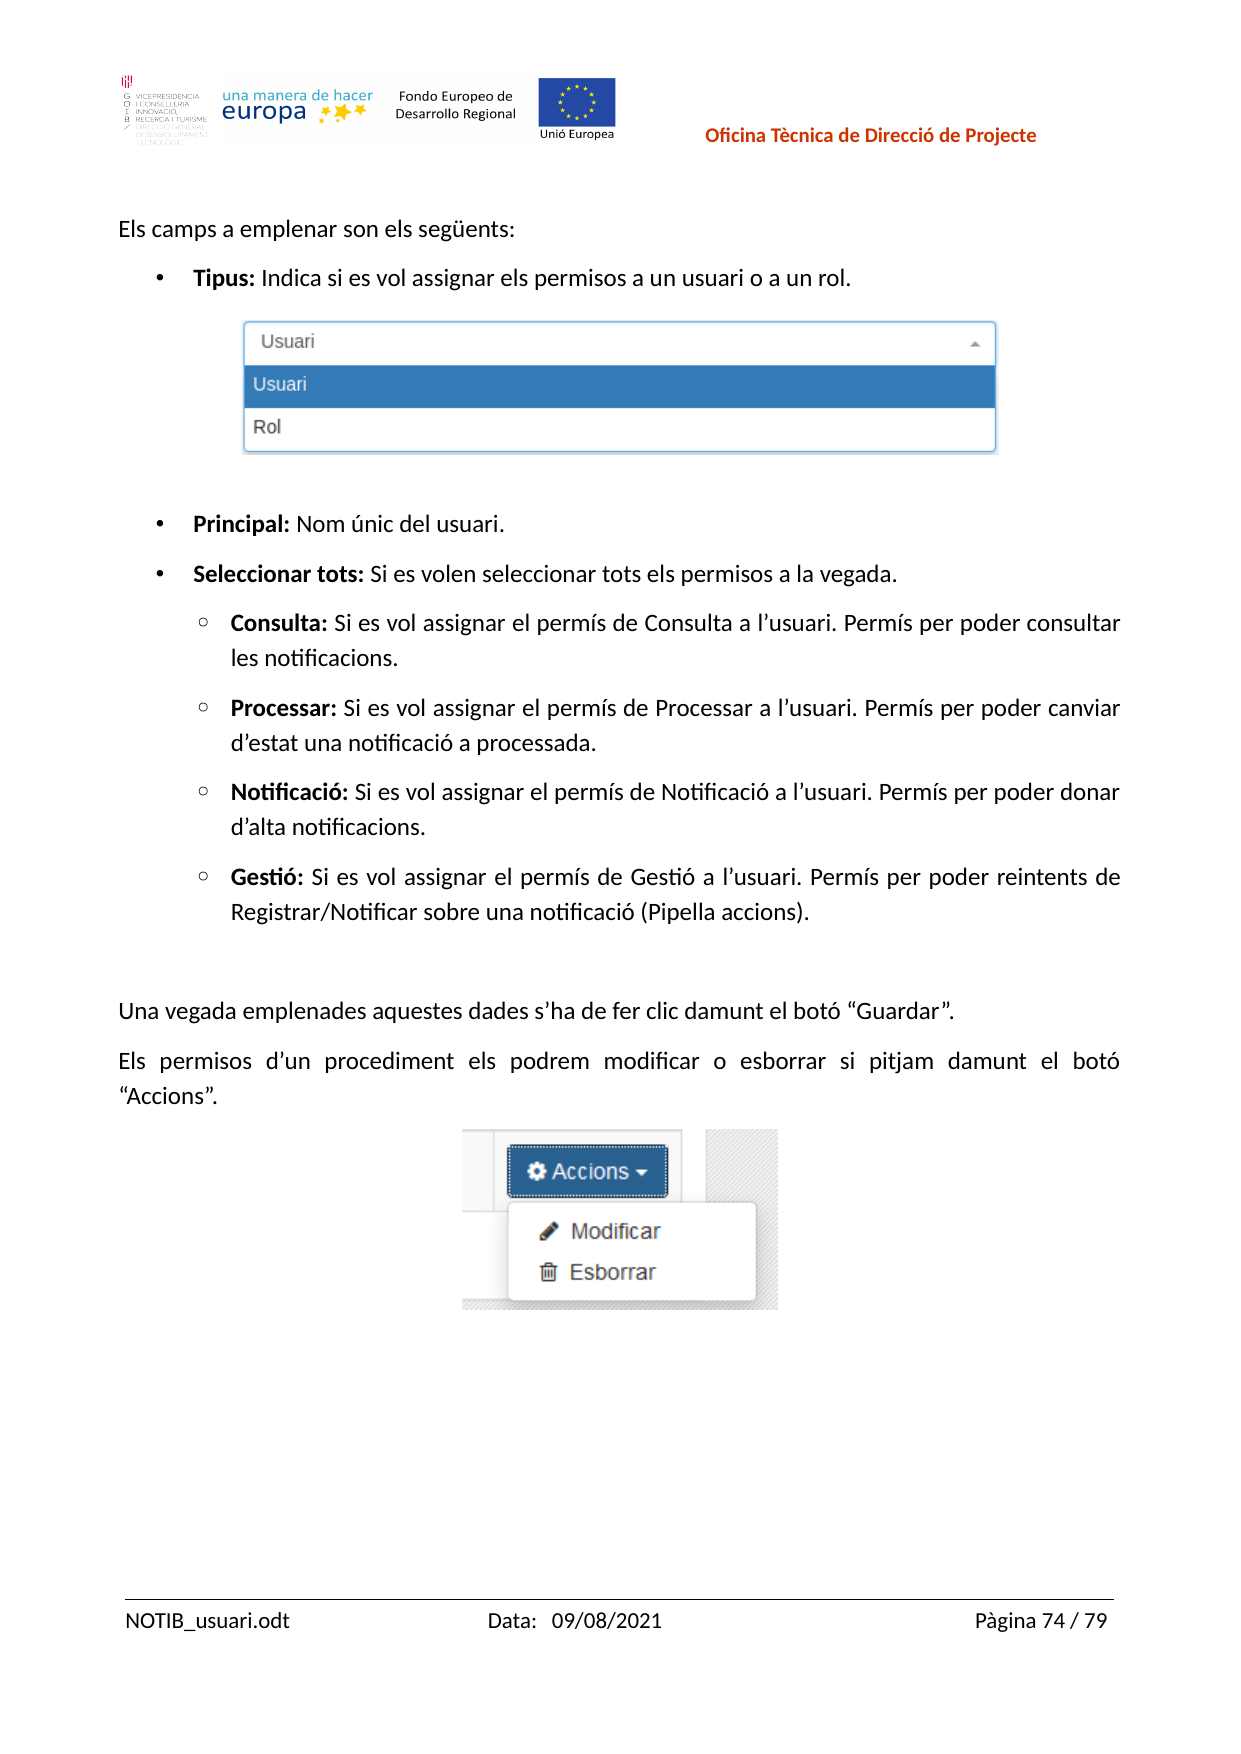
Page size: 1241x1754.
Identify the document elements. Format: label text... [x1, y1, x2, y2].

picture [462, 1129, 778, 1310]
list Gestió: Si es vol assignar el permís de Gestió a l’usuari. Permís per poder reintents de Registrar/Notificar sobre una notificació (Pipella accions). [193, 861, 1122, 927]
picture [241, 320, 999, 455]
list Tipus: Indica si es vol assignar els permisos a un usuari o a un rol. [156, 263, 1122, 293]
text Els permisos d’un procediment els podrem modificar o esborrar si pitjam damunt el botó “Accions”. [118, 1045, 1122, 1110]
list Notificació: Si es vol assignar el permís de Notificació a l’usuari. Permís per poder donar d’alta notificacions. [193, 777, 1122, 842]
list Seleccionar tots: Si es volen seleccionar tots els permisos a la vegada. [156, 558, 1122, 588]
picture [118, 73, 213, 147]
list Consulta: Si es vol assignar el permís de Consulta a l’usuari. Permís per poder consultar les notificacions. [193, 607, 1122, 673]
list Principal: Nom únic del usuari. [156, 508, 1122, 539]
text Una vegada emplenades aquestes dades s’ha de fer clic damunt el botó “Guardar”. [118, 995, 1122, 1026]
text Els camps a emplenar son els següents: [118, 213, 1122, 243]
list Processar: Si es vol assignar el permís de Processar a l’usuari. Permís per poder canviar d’estat una notificació a processada. [193, 692, 1122, 757]
picture [219, 73, 621, 147]
